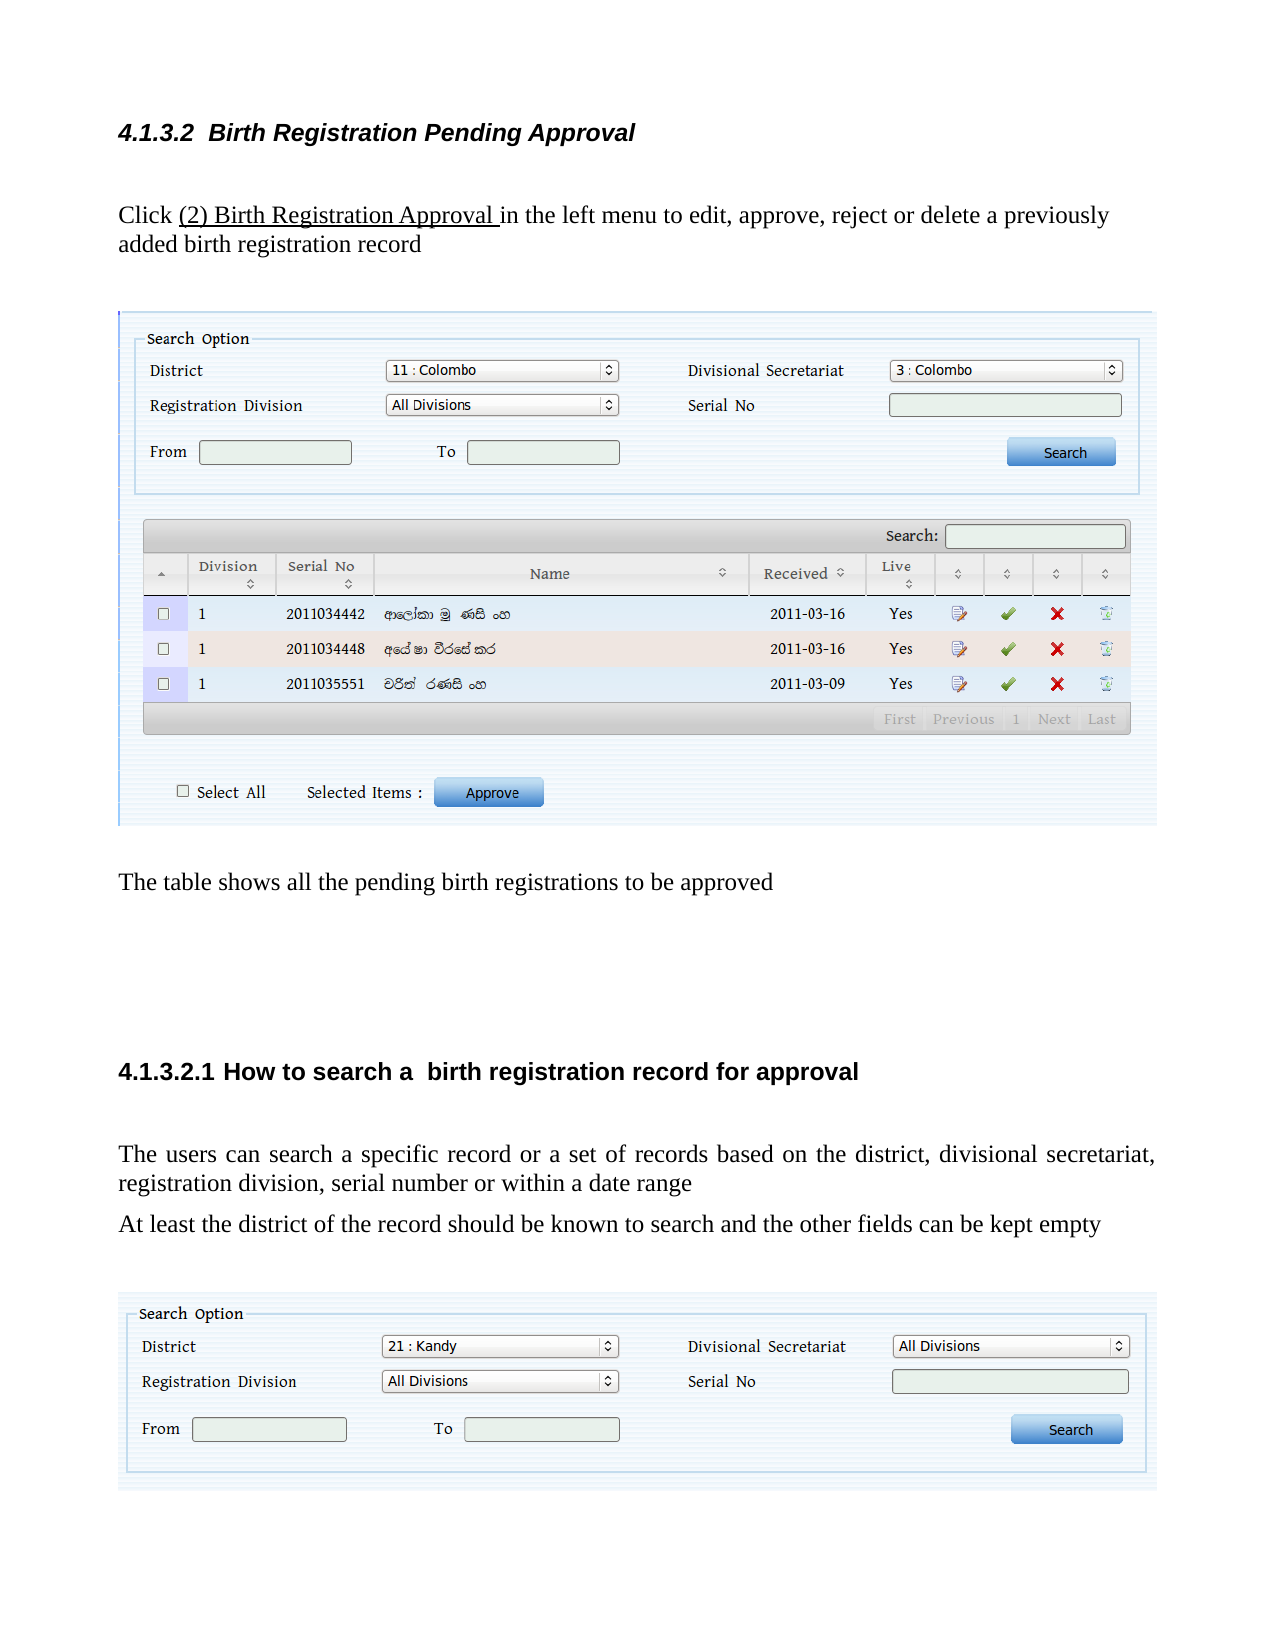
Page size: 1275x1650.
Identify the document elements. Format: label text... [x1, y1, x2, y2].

text Click (2) Birth Registration Approval in the left menu to edit, approve, reject or delete a previously added birth registration record [118, 200, 1157, 258]
subtitle How to search a birth registration record for approval [118, 1057, 1157, 1086]
text At least the district of the record should be known to search and the other fields can be kept empty [118, 1209, 1157, 1238]
text The table shows all the pending birth registrations to be approved [118, 867, 1157, 896]
subtitle Birth Registration Pending Approval [118, 118, 1157, 147]
text The users can search a specific record or a set of records based on the district, divisional secretariat, registration division, serial number or within a date range [118, 1139, 1157, 1197]
picture [118, 1292, 1157, 1491]
picture [118, 311, 1157, 826]
